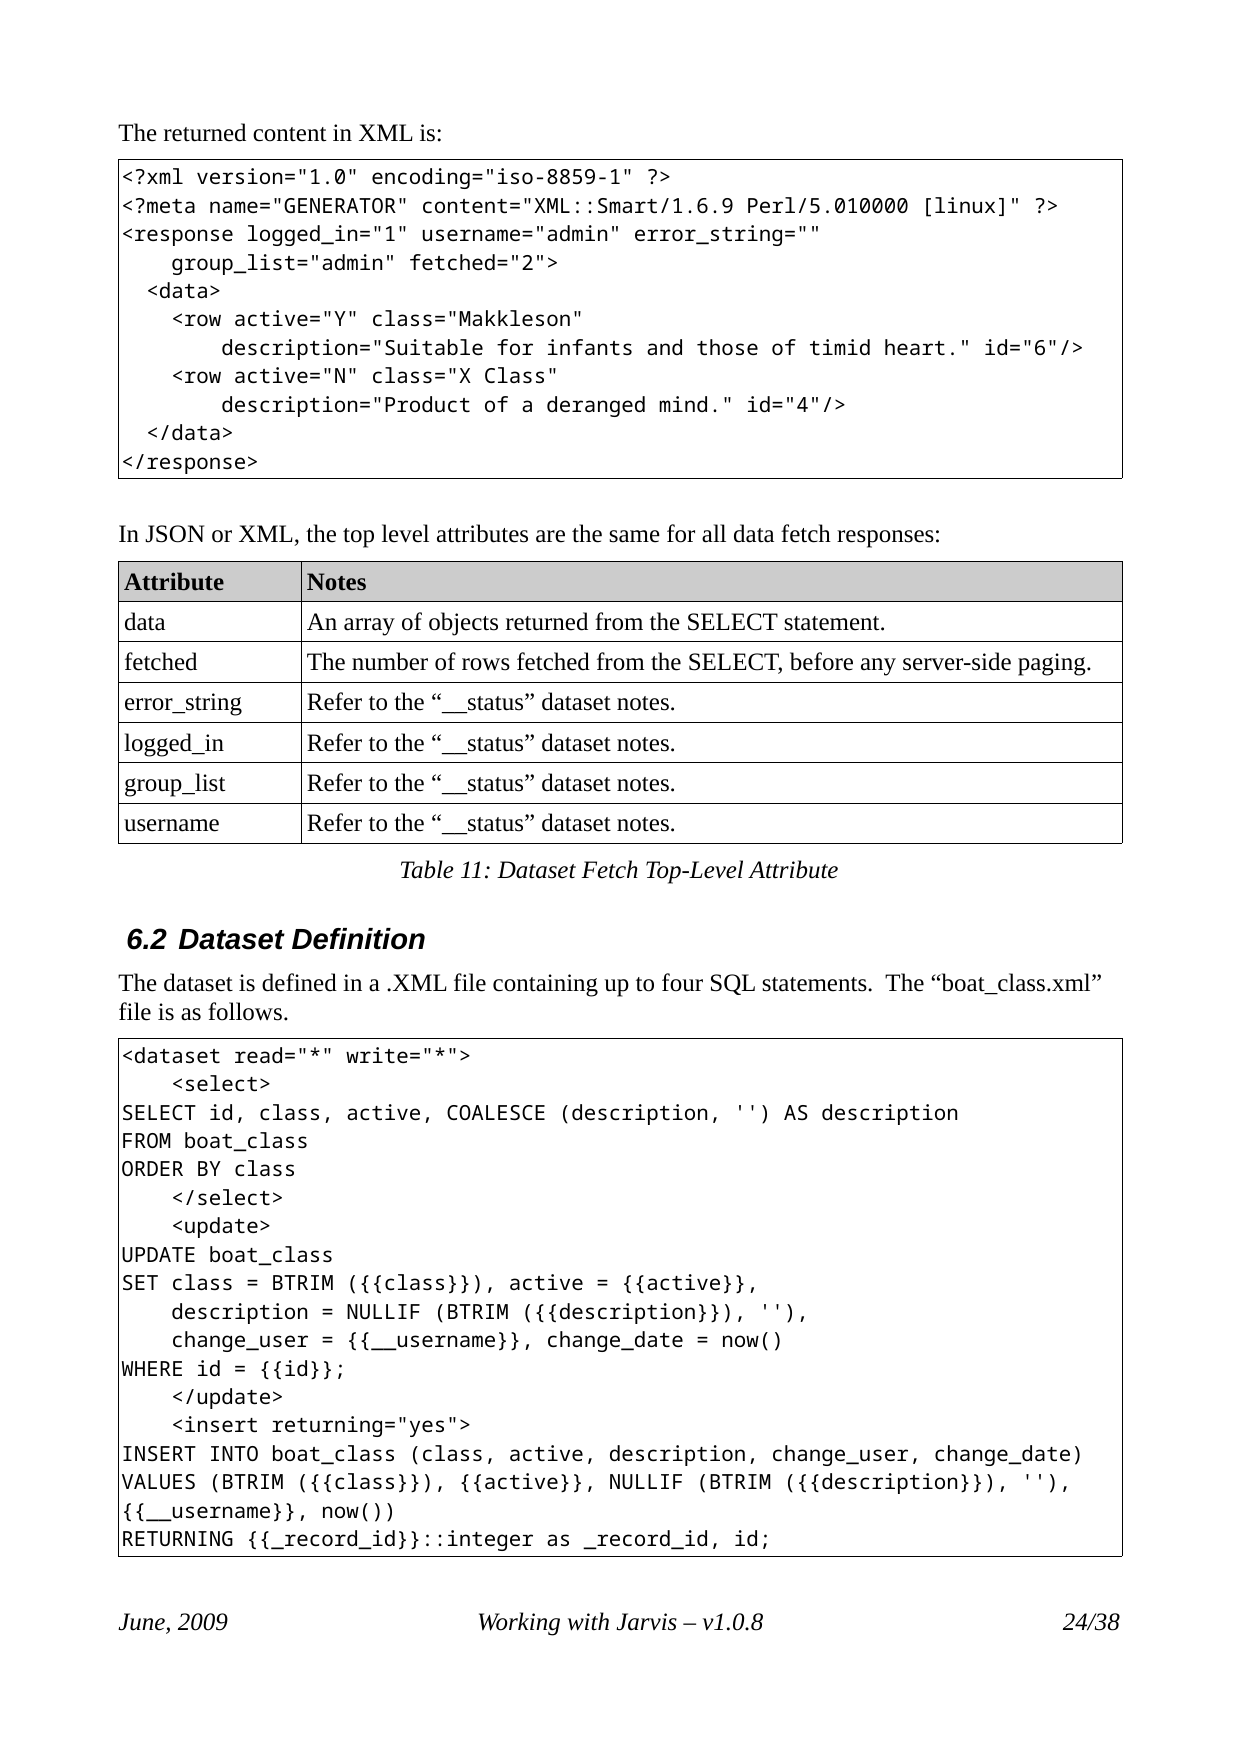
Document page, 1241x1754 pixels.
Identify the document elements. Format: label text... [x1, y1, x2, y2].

text <dataset read="*" write="*"> [119, 1039, 1122, 1066]
text </data> [119, 415, 1122, 444]
text FROM boat_class [119, 1123, 1122, 1152]
text SET class = BTRIM ({{class}}), active = {{active}}, [119, 1265, 1122, 1294]
text change_user = {{__username}}, change_date = now() [119, 1322, 1122, 1351]
table_cell data [119, 602, 301, 641]
text VALUES (BTRIM ({{class}}), {{active}}, NULLIF (BTRIM ({{description}}), ''), {{__username}}, now()) [119, 1464, 1122, 1521]
table_cell Refer to the “__status” dataset notes. [302, 683, 1122, 722]
table_header Notes [302, 562, 1122, 601]
text WHERE id = {{id}}; [119, 1351, 1122, 1379]
table_cell Refer to the “__status” dataset notes. [302, 763, 1122, 803]
text <?meta name="GENERATOR" content="XML::Smart/1.6.9 Perl/5.010000 [linux]" ?> [119, 188, 1122, 216]
text </select> [119, 1180, 1122, 1208]
text INSERT INTO boat_class (class, active, description, change_user, change_date) [119, 1436, 1122, 1464]
table_cell fetched [119, 642, 301, 682]
table_cell group_list [119, 763, 301, 803]
table_cell The number of rows fetched from the SELECT, before any server-side paging. [302, 642, 1122, 682]
text UPDATE boat_class [119, 1237, 1122, 1265]
table_cell logged_in [119, 723, 301, 762]
table_cell Refer to the “__status” dataset notes. [302, 723, 1122, 762]
text <insert returning="yes"> [119, 1407, 1122, 1436]
table_cell error_string [119, 683, 301, 722]
text </response> [119, 444, 1122, 478]
text In JSON or XML, the top level attributes are the same for all data fetch responses: [118, 519, 1122, 548]
table_header Attribute [119, 562, 301, 601]
text <row active="Y" class="Makkleson" [119, 302, 1122, 330]
subtitle Dataset Definition [118, 922, 1122, 955]
text description="Suitable for infants and those of timid heart." id="6"/> [119, 330, 1122, 358]
text RETURNING {{_record_id}}::integer as _record_id, id; [119, 1521, 1122, 1556]
table_cell username [119, 804, 301, 843]
text <row active="N" class="X Class" [119, 358, 1122, 387]
text <?xml version="1.0" encoding="iso-8859-1" ?> [119, 160, 1122, 188]
text description="Product of a deranged mind." id="4"/> [119, 387, 1122, 415]
text <update> [119, 1208, 1122, 1237]
table_cell An array of objects returned from the SELECT statement. [302, 602, 1122, 641]
text ORDER BY class [119, 1152, 1122, 1180]
text The dataset is defined in a .XML file containing up to four SQL statements. The “boat_class.xml” file is as follows. [118, 968, 1122, 1025]
text <response logged_in="1" username="admin" error_string="" [119, 216, 1122, 245]
text </update> [119, 1379, 1122, 1407]
text The returned content in XML is: [118, 118, 1122, 147]
text <data> [119, 273, 1122, 302]
table_cell Refer to the “__status” dataset notes. [302, 804, 1122, 843]
text Table 11: Dataset Fetch Top-Level Attribute [118, 856, 1122, 884]
text SELECT id, class, active, COALESCE (description, '') AS description [119, 1095, 1122, 1123]
text description = NULLIF (BTRIM ({{description}}), ''), [119, 1294, 1122, 1322]
text group_list="admin" fetched="2"> [119, 245, 1122, 273]
text <select> [119, 1066, 1122, 1095]
